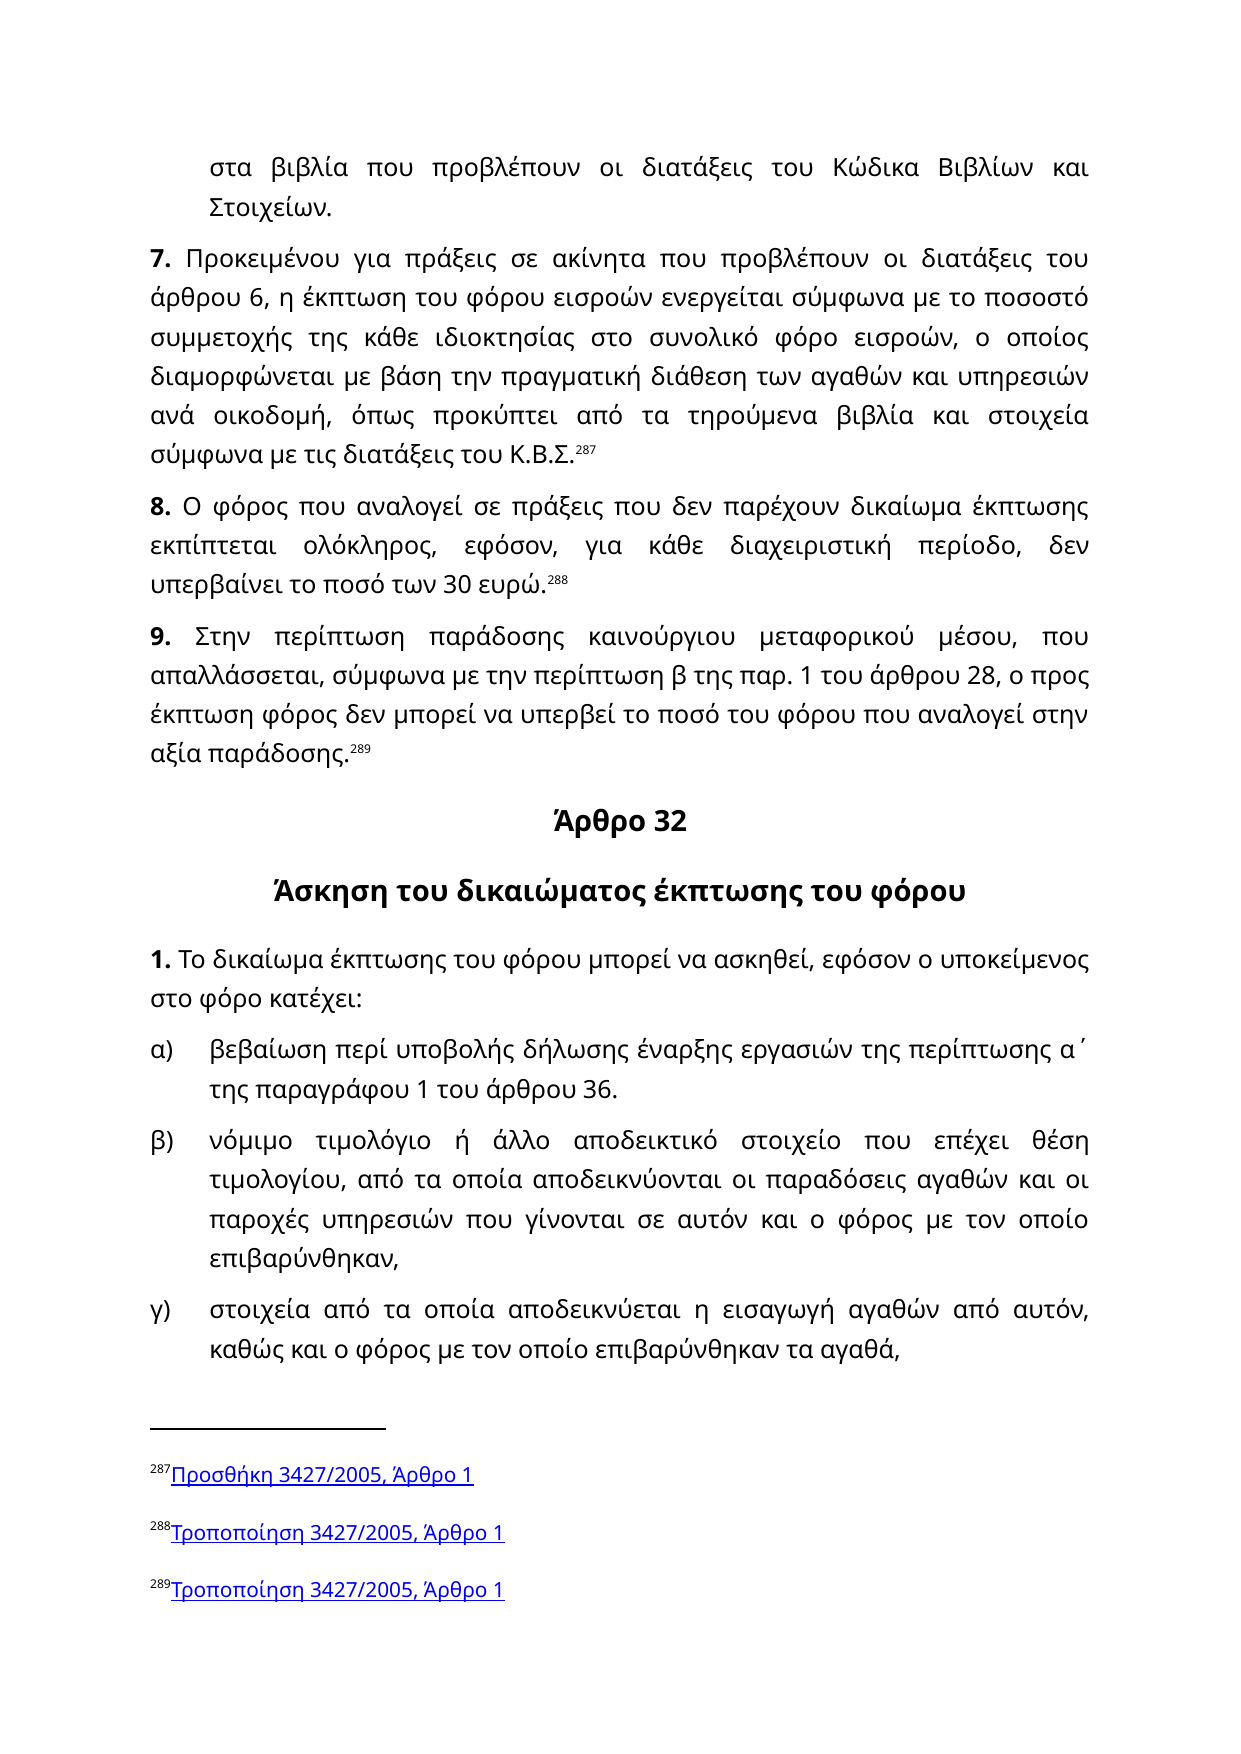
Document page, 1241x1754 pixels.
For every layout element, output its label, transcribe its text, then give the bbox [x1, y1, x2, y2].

text 9. Στην περίπτωση παράδοσης καινούργιου μεταφορικού μέσου, που απαλλάσσεται, σύμφωνα με την περίπτωση β της παρ. 1 του άρθρου 28, ο προς έκπτωση φόρος δεν μπορεί να υπερβεί το ποσό του φόρου που αναλογεί στην αξία παράδοσης. [150, 618, 1090, 770]
text Προσθήκη 3427/2005, Άρθρο 1 [150, 1460, 1090, 1489]
list στα βιβλία που προβλέπουν οι διατάξεις του Κώδικα Βιβλίων και Στοιχείων. [150, 150, 1090, 223]
list γ) στοιχεία από τα οποία αποδεικνύεται η εισαγωγή αγαθών από αυτόν, καθώς και ο φόρος με τον οποίο επιβαρύνθηκαν τα αγαθά, [150, 1292, 1090, 1365]
subtitle Άρθρο 32 [150, 800, 1090, 840]
text 8. Ο φόρος που αναλογεί σε πράξεις που δεν παρέχουν δικαίωμα έκπτωσης εκπίπτεται ολόκληρος, εφόσον, για κάθε διαχειριστική περίοδο, δεν υπερβαίνει το ποσό των 30 ευρώ. [150, 488, 1090, 601]
subtitle Άσκηση του δικαιώματος έκπτωσης του φόρου [150, 871, 1090, 910]
list β) νόμιμο τιμολόγιο ή άλλο αποδεικτικό στοιχείο που επέχει θέση τιμολογίου, από τα οποία αποδεικνύονται οι παραδόσεις αγαθών και οι παροχές υπηρεσιών που γίνονται σε αυτόν και ο φόρος με τον οποίο επιβαρύνθηκαν, [150, 1123, 1090, 1274]
text Τροποποίηση 3427/2005, Άρθρο 1 [150, 1576, 1090, 1604]
text Τροποποίηση 3427/2005, Άρθρο 1 [150, 1518, 1090, 1546]
list α) βεβαίωση περί υποβολής δήλωσης έναρξης εργασιών της περίπτωσης α΄ της παραγράφου 1 του άρθρου 36. [150, 1032, 1090, 1105]
text 1. Το δικαίωμα έκπτωσης του φόρου μπορεί να ασκηθεί, εφόσον ο υποκείμενος στο φόρο κατέχει: [150, 941, 1090, 1014]
text 7. Προκειμένου για πράξεις σε ακίνητα που προβλέπουν οι διατάξεις του άρθρου 6, η έκπτωση του φόρου εισροών ενεργείται σύμφωνα με το ποσοστό συμμετοχής της κάθε ιδιοκτησίας στο συνολικό φόρο εισροών, ο οποίος διαμορφώνεται με βάση την πραγματική διάθεση των αγαθών και υπηρεσιών ανά οικοδομή, όπως προκύπτει από τα τηρούμενα βιβλία και στοιχεία σύμφωνα με τις διατάξεις του Κ.Β.Σ. [150, 241, 1090, 471]
